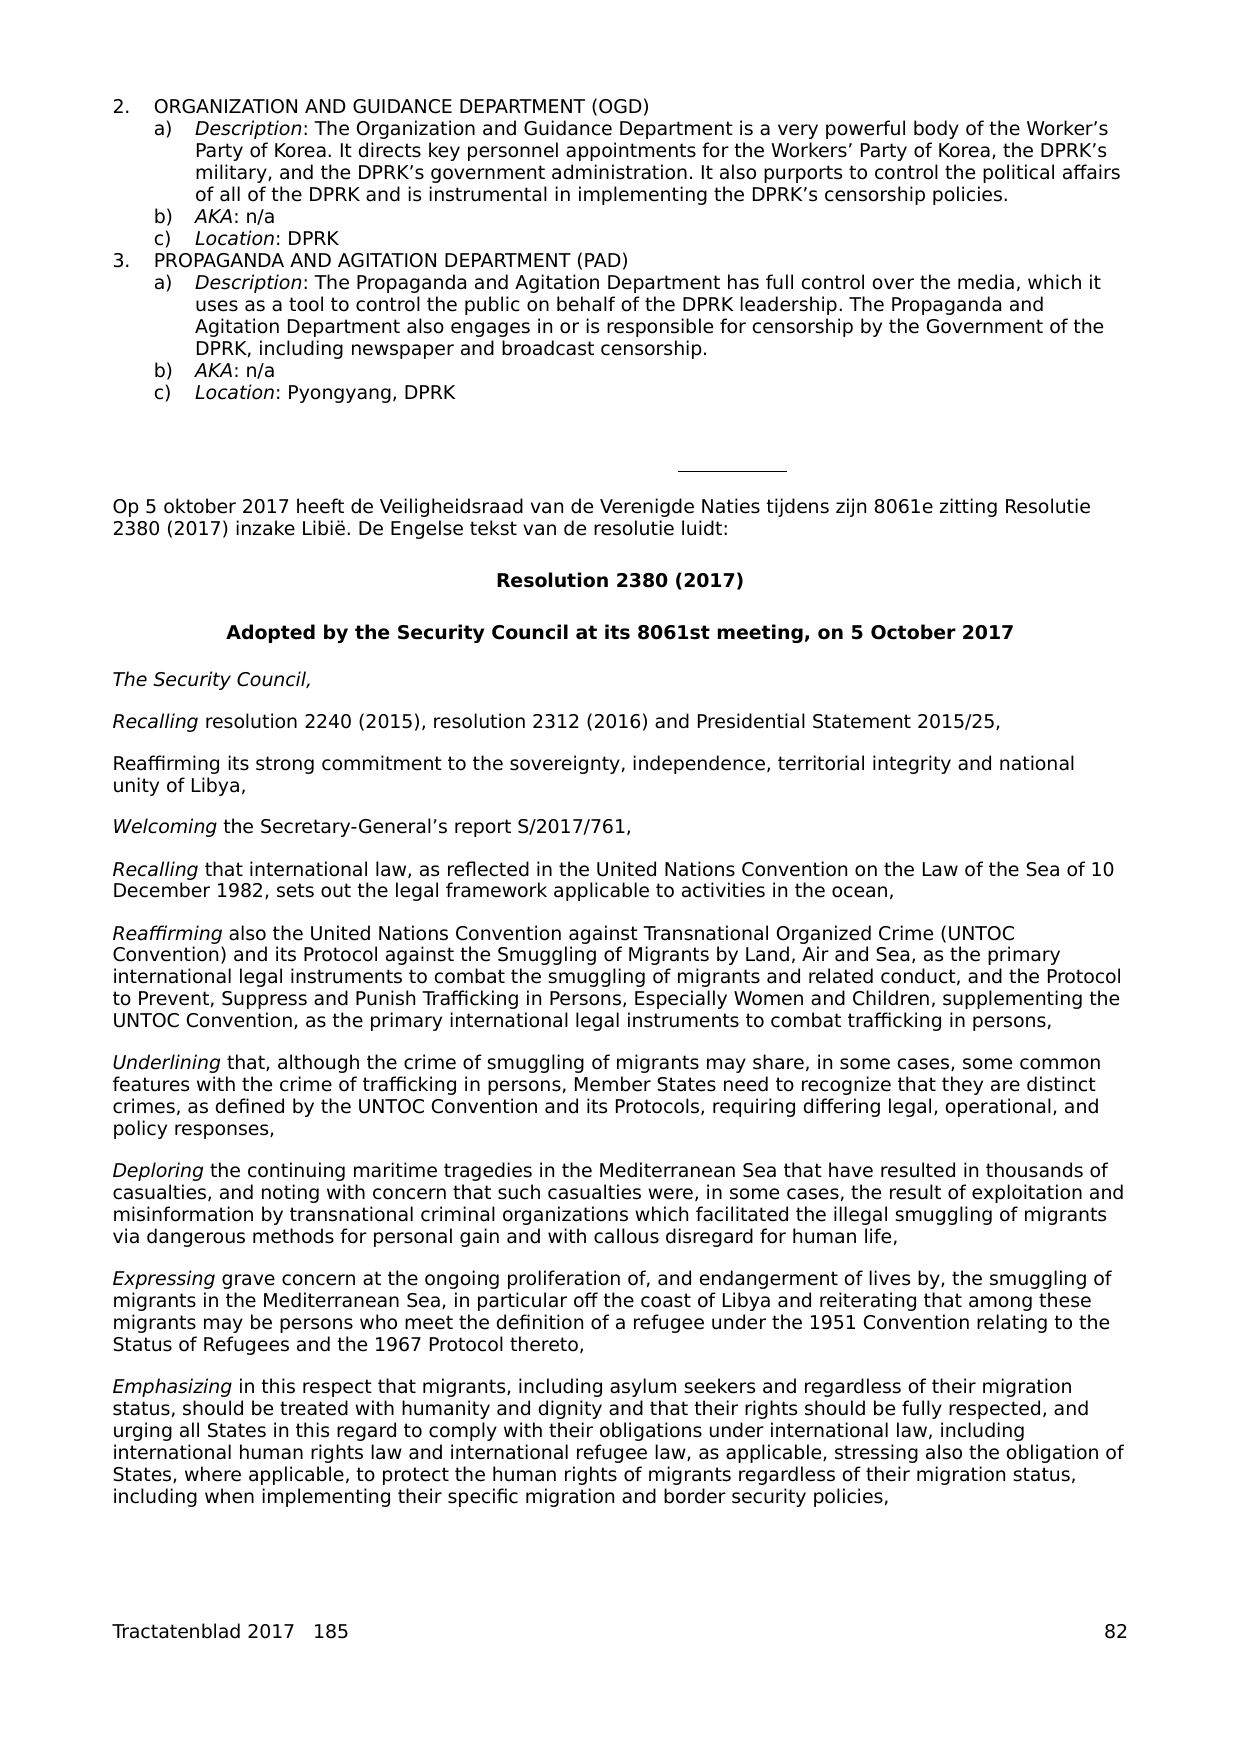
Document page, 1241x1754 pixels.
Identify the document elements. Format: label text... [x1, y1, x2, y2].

text Recalling that international law, as reflected in the United Nations Convention on the Law of the Sea of 10 December 1982, sets out the legal framework applicable to activities in the ocean, [112, 858, 1128, 902]
subtitle Resolution 2380 (2017) [112, 569, 1128, 592]
text Underlining that, although the crime of smuggling of migrants may share, in some cases, some common features with the crime of trafficking in persons, Member States need to recognize that they are distinct crimes, as defined by the UNTOC Convention and its Protocols, requiring differing legal, operational, and policy responses, [112, 1052, 1128, 1140]
text Reaffirming also the United Nations Convention against Transnational Organized Crime (UNTOC Convention) and its Protocol against the Smuggling of Migrants by Land, Air and Sea, as the primary international legal instruments to combat the smuggling of migrants and related conduct, and the Protocol to Prevent, Suppress and Punish Trafficking in Persons, Especially Women and Children, supplementing the UNTOC Convention, as the primary international legal instruments to combat trafficking in persons, [112, 922, 1128, 1032]
text Op 5 oktober 2017 heeft de Veiligheidsraad van de Verenigde Naties tijdens zijn 8061e zitting Resolutie 2380 (2017) inzake Libië. De Engelse tekst van de resolutie luidt: [112, 496, 1128, 539]
text b) AKA: n/a [153, 206, 1128, 228]
text Welcoming the Secretary-General’s report S/2017/761, [112, 816, 1128, 838]
text Recalling resolution 2240 (2015), resolution 2312 (2016) and Presidential Statement 2015/25, [112, 711, 1128, 732]
text a) Description: The Organization and Guidance Department is a very powerful body of the Worker’s Party of Korea. It directs key personnel appointments for the Workers’ Party of Korea, the DPRK’s military, and the DPRK’s government administration. It also purports to control the political affairs of all of the DPRK and is instrumental in implementing the DPRK’s censorship policies. [153, 118, 1128, 206]
subtitle Adopted by the Security Council at its 8061st meeting, on 5 October 2017 [112, 622, 1128, 643]
text Expressing grave concern at the ongoing proliferation of, and endangerment of lives by, the smuggling of migrants in the Mediterranean Sea, in particular off the coast of Libya and reiterating that among these migrants may be persons who meet the definition of a refugee under the 1951 Convention relating to the Status of Refugees and the 1967 Protocol thereto, [112, 1268, 1128, 1356]
text c) Location: Pyongyang, DPRK [153, 382, 1128, 404]
text a) Description: The Propaganda and Agitation Department has full control over the media, which it uses as a tool to control the public on behalf of the DPRK leadership. The Propaganda and Agitation Department also engages in or is responsible for censorship by the Government of the DPRK, including newspaper and broadcast censorship. [153, 272, 1128, 360]
text Emphasizing in this respect that migrants, including asylum seekers and regardless of their migration status, should be treated with humanity and dignity and that their rights should be fully respected, and urging all States in this regard to comply with their obligations under international law, including international human rights law and international refugee law, as applicable, stressing also the obligation of States, where applicable, to protect the human rights of migrants regardless of their migration status, including when implementing their specific migration and border security policies, [112, 1376, 1128, 1508]
text 2. ORGANIZATION AND GUIDANCE DEPARTMENT (OGD) [112, 96, 1128, 118]
text The Security Council, [112, 668, 1128, 691]
text 3. PROPAGANDA AND AGITATION DEPARTMENT (PAD) [112, 250, 1128, 272]
text Reaffirming its strong commitment to the sovereignty, independence, territorial integrity and national unity of Libya, [112, 752, 1128, 796]
text Deploring the continuing maritime tragedies in the Mediterranean Sea that have resulted in thousands of casualties, and noting with concern that such casualties were, in some cases, the result of exploitation and misinformation by transnational criminal organizations which facilitated the illegal smuggling of migrants via dangerous methods for personal gain and with callous disregard for human life, [112, 1160, 1128, 1248]
text c) Location: DPRK [153, 228, 1128, 250]
text b) AKA: n/a [153, 360, 1128, 382]
